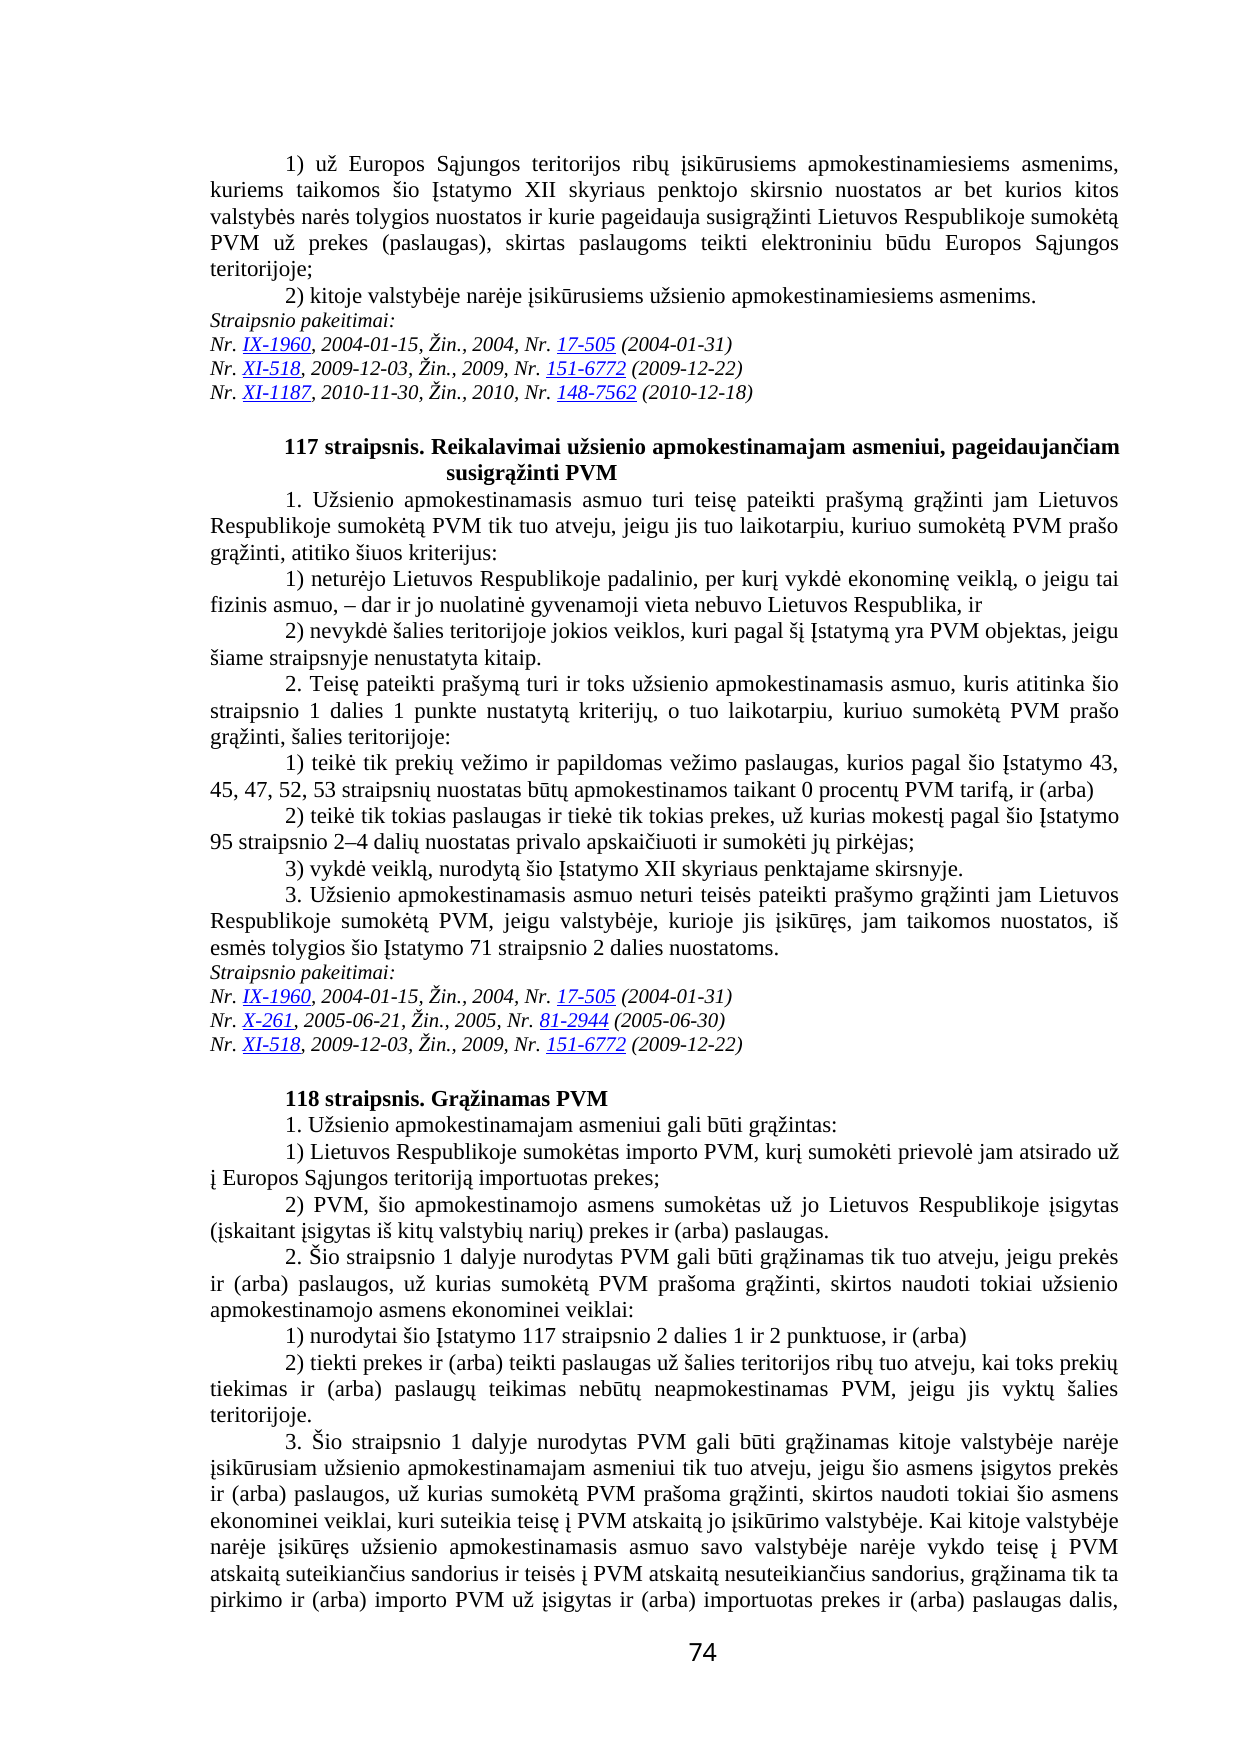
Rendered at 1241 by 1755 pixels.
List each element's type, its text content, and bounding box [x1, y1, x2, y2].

text Nr. X-261, 2005-06-21, Žin., 2005, Nr. 81-2944 (2005-06-30) [210, 1008, 1120, 1032]
text 1) teikė tik prekių vežimo ir papildomas vežimo paslaugas, kurios pagal šio Įstatymo 43, 45, 47, 52, 53 straipsnių nuostatas būtų apmokestinamos taikant 0 procentų PVM tarifą, ir (arba) [210, 749, 1120, 802]
text 2. Teisę pateikti prašymą turi ir toks užsienio apmokestinamasis asmuo, kuris atitinka šio straipsnio 1 dalies 1 punkte nustatytą kriterijų, o tuo laikotarpiu, kuriuo sumokėtą PVM prašo grąžinti, šalies teritorijoje: [210, 670, 1120, 749]
text 2) PVM, šio apmokestinamojo asmens sumokėtas už jo Lietuvos Respublikoje įsigytas (įskaitant įsigytas iš kitų valstybių narių) prekes ir (arba) paslaugas. [210, 1191, 1120, 1243]
text 2) tiekti prekes ir (arba) teikti paslaugas už šalies teritorijos ribų tuo atveju, kai toks prekių tiekimas ir (arba) paslaugų teikimas nebūtų neapmokestinamas PVM, jeigu jis vyktų šalies teritorijoje. [210, 1349, 1120, 1428]
text Straipsnio pakeitimai: [210, 308, 1120, 332]
text Nr. IX-1960, 2004-01-15, Žin., 2004, Nr. 17-505 (2004-01-31) [210, 984, 1120, 1008]
text 2. Šio straipsnio 1 dalyje nurodytas PVM gali būti grąžinamas tik tuo atveju, jeigu prekės ir (arba) paslaugos, už kurias sumokėtą PVM prašoma grąžinti, skirtos naudoti tokiai užsienio apmokestinamojo asmens ekonominei veiklai: [210, 1243, 1120, 1322]
text 2) kitoje valstybėje narėje įsikūrusiems užsienio apmokestinamiesiems asmenims. [210, 282, 1120, 308]
text 1. Užsienio apmokestinamasis asmuo turi teisę pateikti prašymą grąžinti jam Lietuvos Respublikoje sumokėtą PVM tik tuo atveju, jeigu jis tuo laikotarpiu, kuriuo sumokėtą PVM prašo grąžinti, atitiko šiuos kriterijus: [210, 486, 1120, 565]
text 2) teikė tik tokias paslaugas ir tiekė tik tokias prekes, už kurias mokestį pagal šio Įstatymo 95 straipsnio 2–4 dalių nuostatas privalo apskaičiuoti ir sumokėti jų pirkėjas; [210, 802, 1120, 855]
text 118 straipsnis. Grąžinamas PVM [210, 1085, 1120, 1112]
text 3) vykdė veiklą, nurodytą šio Įstatymo XII skyriaus penktajame skirsnyje. [210, 855, 1120, 881]
text Straipsnio pakeitimai: [210, 960, 1120, 984]
text Nr. XI-518, 2009-12-03, Žin., 2009, Nr. 151-6772 (2009-12-22) [210, 1032, 1120, 1056]
text 1) nurodytai šio Įstatymo 117 straipsnio 2 dalies 1 ir 2 punktuose, ir (arba) [210, 1322, 1120, 1349]
text Nr. IX-1960, 2004-01-15, Žin., 2004, Nr. 17-505 (2004-01-31) [210, 332, 1120, 356]
text 1. Užsienio apmokestinamajam asmeniui gali būti grąžintas: [210, 1112, 1120, 1138]
text 1) neturėjo Lietuvos Respublikoje padalinio, per kurį vykdė ekonominę veiklą, o jeigu tai fizinis asmuo, – dar ir jo nuolatinė gyvenamoji vieta nebuvo Lietuvos Respublika, ir [210, 565, 1120, 618]
text 1) už Europos Sąjungos teritorijos ribų įsikūrusiems apmokestinamiesiems asmenims, kuriems taikomos šio Įstatymo XII skyriaus penktojo skirsnio nuostatos ar bet kurios kitos valstybės narės tolygios nuostatos ir kurie pageidauja susigrąžinti Lietuvos Respublikoje sumokėtą PVM už prekes (paslaugas), skirtas paslaugoms teikti elektroniniu būdu Europos Sąjungos teritorijoje; [210, 150, 1120, 282]
text 3. Užsienio apmokestinamasis asmuo neturi teisės pateikti prašymo grąžinti jam Lietuvos Respublikoje sumokėtą PVM, jeigu valstybėje, kurioje jis įsikūręs, jam taikomos nuostatos, iš esmės tolygios šio Įstatymo 71 straipsnio 2 dalies nuostatoms. [210, 881, 1120, 960]
text Nr. XI-518, 2009-12-03, Žin., 2009, Nr. 151-6772 (2009-12-22) [210, 356, 1120, 380]
text 117 straipsnis. Reikalavimai užsienio apmokestinamajam asmeniui, pageidaujančiam susigrąžinti PVM [284, 433, 1120, 486]
text 1) Lietuvos Respublikoje sumokėtas importo PVM, kurį sumokėti prievolė jam atsirado už į Europos Sąjungos teritoriją importuotas prekes; [210, 1138, 1120, 1191]
text Nr. XI-1187, 2010-11-30, Žin., 2010, Nr. 148-7562 (2010-12-18) [210, 380, 1120, 404]
text 3. Šio straipsnio 1 dalyje nurodytas PVM gali būti grąžinamas kitoje valstybėje narėje įsikūrusiam užsienio apmokestinamajam asmeniui tik tuo atveju, jeigu šio asmens įsigytos prekės ir (arba) paslaugos, už kurias sumokėtą PVM prašoma grąžinti, skirtos naudoti tokiai šio asmens ekonominei veiklai, kuri suteikia teisę į PVM atskaitą jo įsikūrimo valstybėje. Kai kitoje valstybėje narėje įsikūręs užsienio apmokestinamasis asmuo savo valstybėje narėje vykdo teisę į PVM atskaitą suteikiančius sandorius ir teisės į PVM atskaitą nesuteikiančius sandorius, grąžinama tik ta pirkimo ir (arba) importo PVM už įsigytas ir (arba) importuotas prekes ir (arba) paslaugas dalis, [210, 1428, 1120, 1612]
text 2) nevykdė šalies teritorijoje jokios veiklos, kuri pagal šį Įstatymą yra PVM objektas, jeigu šiame straipsnyje nenustatyta kitaip. [210, 618, 1120, 670]
